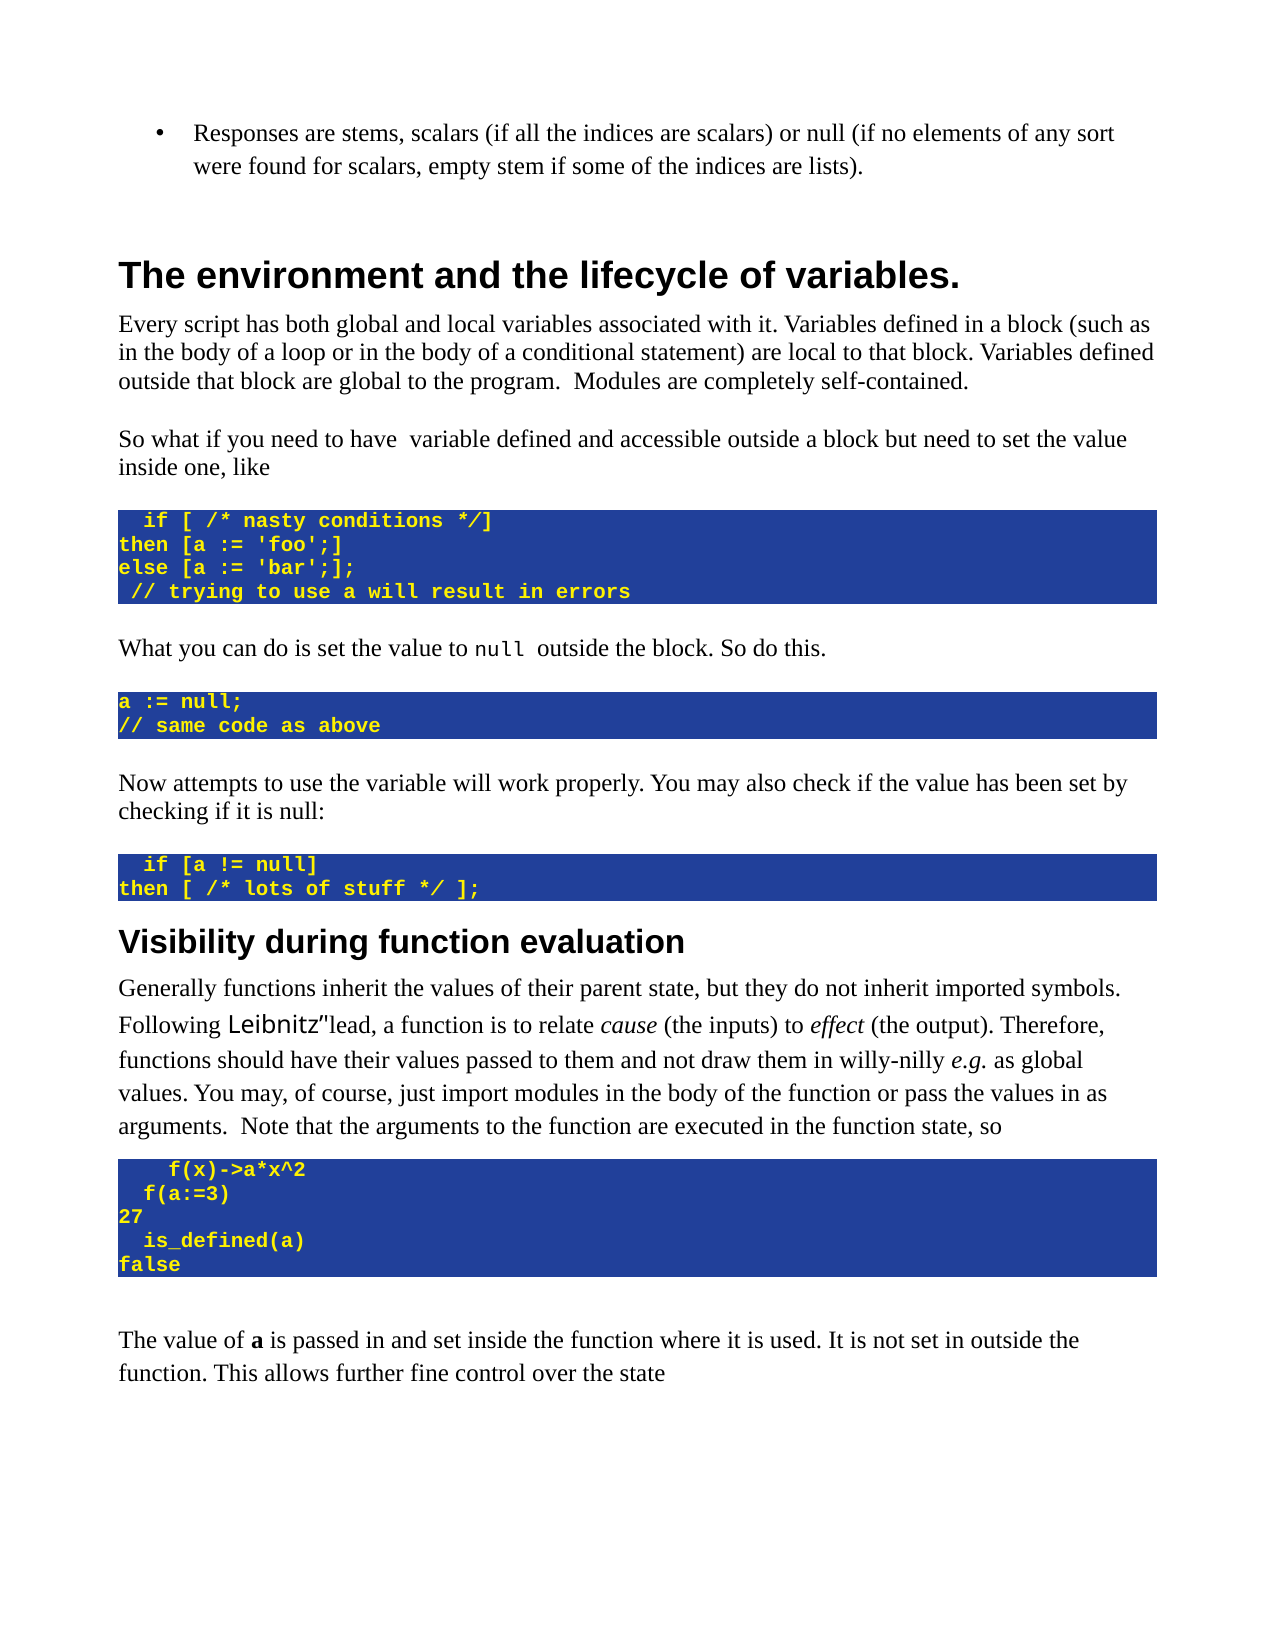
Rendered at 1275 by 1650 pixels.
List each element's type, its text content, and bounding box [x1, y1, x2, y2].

text if [a != null] [118, 854, 1157, 877]
text f(a:=3) [118, 1183, 1157, 1206]
text What you can do is set the value to null outside the block. So do this. [118, 604, 1157, 663]
text // same code as above [118, 715, 1157, 739]
text Generally functions inherit the values of their parent state, but they do not inherit imported symbols. Following Leibnitz’'lead, a function is to relate cause (the inputs) to effect (the output). Therefore, functions should have their values passed to them and not draw them in willy-nilly e.g. as global values. You may, of course, just import modules in the body of the function or pass the values in as arguments. Note that the arguments to the function are executed in the function state, so [118, 973, 1157, 1140]
text a := null; [118, 692, 1157, 715]
text else [a := 'bar';]; [118, 557, 1157, 581]
text So what if you need to have variable defined and accessible outside a block but need to set the value inside one, like [118, 424, 1157, 481]
text then [ /* lots of stuff */ ]; [118, 877, 1157, 901]
text Every script has both global and local variables associated with it. Variables defined in a block (such as in the body of a loop or in the body of a conditional statement) are local to that block. Variables defined outside that block are global to the program. Modules are completely self-contained. [118, 309, 1157, 395]
list Responses are stems, scalars (if all the indices are scalars) or null (if no elements of any sort were found for scalars, empty stem if some of the indices are lists). [156, 118, 1157, 180]
text Now attempts to use the variable will work properly. You may also check if the value has been set by checking if it is null: [118, 768, 1157, 825]
text false [118, 1253, 1157, 1277]
text then [a := 'foo';] [118, 533, 1157, 557]
text f(x)->a*x^2 [118, 1159, 1157, 1183]
text if [ /* nasty conditions */] [118, 510, 1157, 533]
text The value of a is passed in and set inside the function where it is used. It is not set in outside the function. This allows further fine control over the state [118, 1325, 1157, 1387]
text 27 [118, 1206, 1157, 1230]
subtitle The environment and the lifecycle of variables. [118, 252, 1157, 296]
text is_defined(a) [118, 1230, 1157, 1253]
text // trying to use a will result in errors [118, 581, 1157, 604]
subtitle Visibility during function evaluation [118, 922, 1157, 961]
